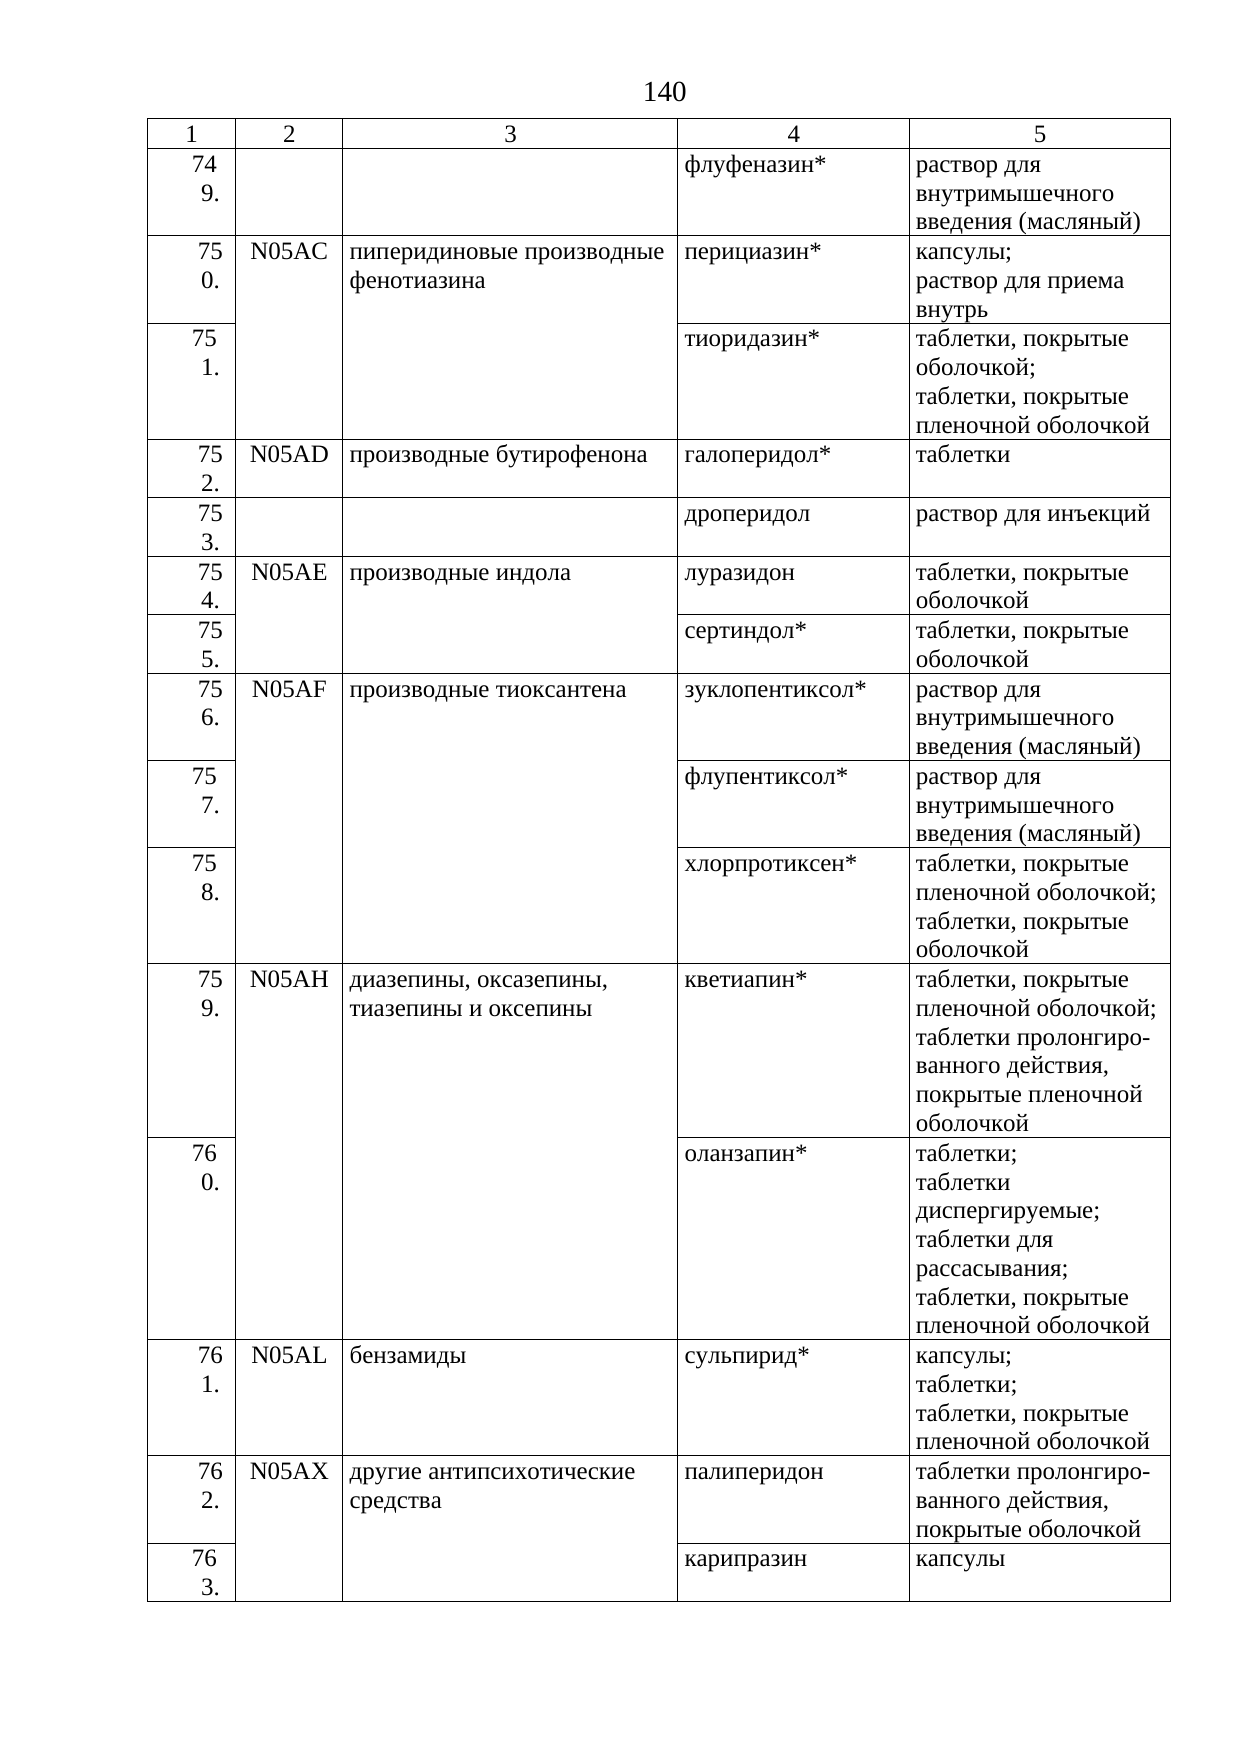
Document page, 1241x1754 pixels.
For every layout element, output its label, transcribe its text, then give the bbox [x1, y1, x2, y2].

table_cell сертиндол* [678, 615, 909, 673]
table_cell N05AE [236, 557, 342, 614]
table_cell флуфеназин* [678, 149, 909, 235]
table_cell сульпирид* [678, 1340, 909, 1455]
table_cell [148, 1544, 235, 1601]
table_cell [148, 761, 235, 847]
table_cell [148, 557, 235, 614]
table_cell [148, 236, 235, 322]
table_cell карипразин [678, 1544, 909, 1601]
table_cell тиоридазин* [678, 324, 909, 438]
table_cell таблетки [910, 440, 1170, 497]
table_cell [343, 498, 677, 556]
table_header 1 [148, 119, 235, 148]
table_cell раствор для внутримышечного введения (масляный) [910, 149, 1170, 235]
table_header 5 [910, 119, 1170, 148]
table_cell таблетки пролонгиро-ванного действия, покрытые оболочкой [910, 1456, 1170, 1542]
table_cell N05AX [236, 1456, 342, 1601]
table_cell [148, 848, 235, 963]
table_cell [343, 149, 677, 235]
table_header 4 [678, 119, 909, 148]
table_header 3 [343, 119, 677, 148]
table_cell зуклопентиксол* [678, 674, 909, 760]
table_cell таблетки, покрытые пленочной оболочкой; таблетки пролонгиро-ванного действия, покрытые пленочной оболочкой [910, 964, 1170, 1137]
table_cell N05AD [236, 440, 342, 497]
table_cell [148, 324, 235, 438]
table_cell [343, 614, 677, 673]
table_cell N05AH [236, 964, 342, 1339]
table_cell [148, 149, 235, 235]
table_cell таблетки, покрытые пленочной оболочкой; таблетки, покрытые оболочкой [910, 848, 1170, 963]
table_cell таблетки, покрытые оболочкой [910, 557, 1170, 614]
table_cell [148, 1340, 235, 1455]
table_cell N05AC [236, 236, 342, 438]
table_cell хлорпротиксен* [678, 848, 909, 963]
table_cell палиперидон [678, 1456, 909, 1542]
table_cell таблетки, покрытые оболочкой; таблетки, покрытые пленочной оболочкой [910, 324, 1170, 438]
table_cell дроперидол [678, 498, 909, 556]
table_cell флупентиксол* [678, 761, 909, 847]
table_cell перициазин* [678, 236, 909, 322]
table_cell [148, 674, 235, 760]
table_cell производные тиоксантена [343, 674, 677, 963]
table_cell раствор для внутримышечного введения (масляный) [910, 761, 1170, 847]
table_cell другие антипсихотические средства [343, 1456, 677, 1601]
table_cell пиперидиновые производные фенотиазина [343, 236, 677, 438]
table_cell [148, 615, 235, 673]
table_cell производные индола [343, 557, 677, 614]
table_cell [148, 1138, 235, 1339]
table_cell N05AL [236, 1340, 342, 1455]
table_cell бензамиды [343, 1340, 677, 1455]
table_cell оланзапин* [678, 1138, 909, 1339]
table_cell [148, 440, 235, 497]
table_cell галоперидол* [678, 440, 909, 497]
table_cell [148, 498, 235, 556]
table_cell [236, 498, 342, 556]
table_cell [236, 614, 342, 673]
table_cell производные бутирофенона [343, 440, 677, 497]
table_cell [236, 149, 342, 235]
table_cell капсулы; раствор для приема внутрь [910, 236, 1170, 322]
table_cell таблетки; таблетки диспергируемые; таблетки для рассасывания; таблетки, покрытые пленочной оболочкой [910, 1138, 1170, 1339]
table_cell таблетки, покрытые оболочкой [910, 615, 1170, 673]
table_cell капсулы; таблетки; таблетки, покрытые пленочной оболочкой [910, 1340, 1170, 1455]
table_cell N05AF [236, 674, 342, 963]
table_cell диазепины, оксазепины, тиазепины и оксепины [343, 964, 677, 1339]
table_cell капсулы [910, 1544, 1170, 1601]
table_cell луразидон [678, 557, 909, 614]
table_cell [148, 1456, 235, 1542]
table_cell [148, 964, 235, 1137]
table_cell раствор для инъекций [910, 498, 1170, 556]
table_cell раствор для внутримышечного введения (масляный) [910, 674, 1170, 760]
table_header 2 [236, 119, 342, 148]
table_cell кветиапин* [678, 964, 909, 1137]
